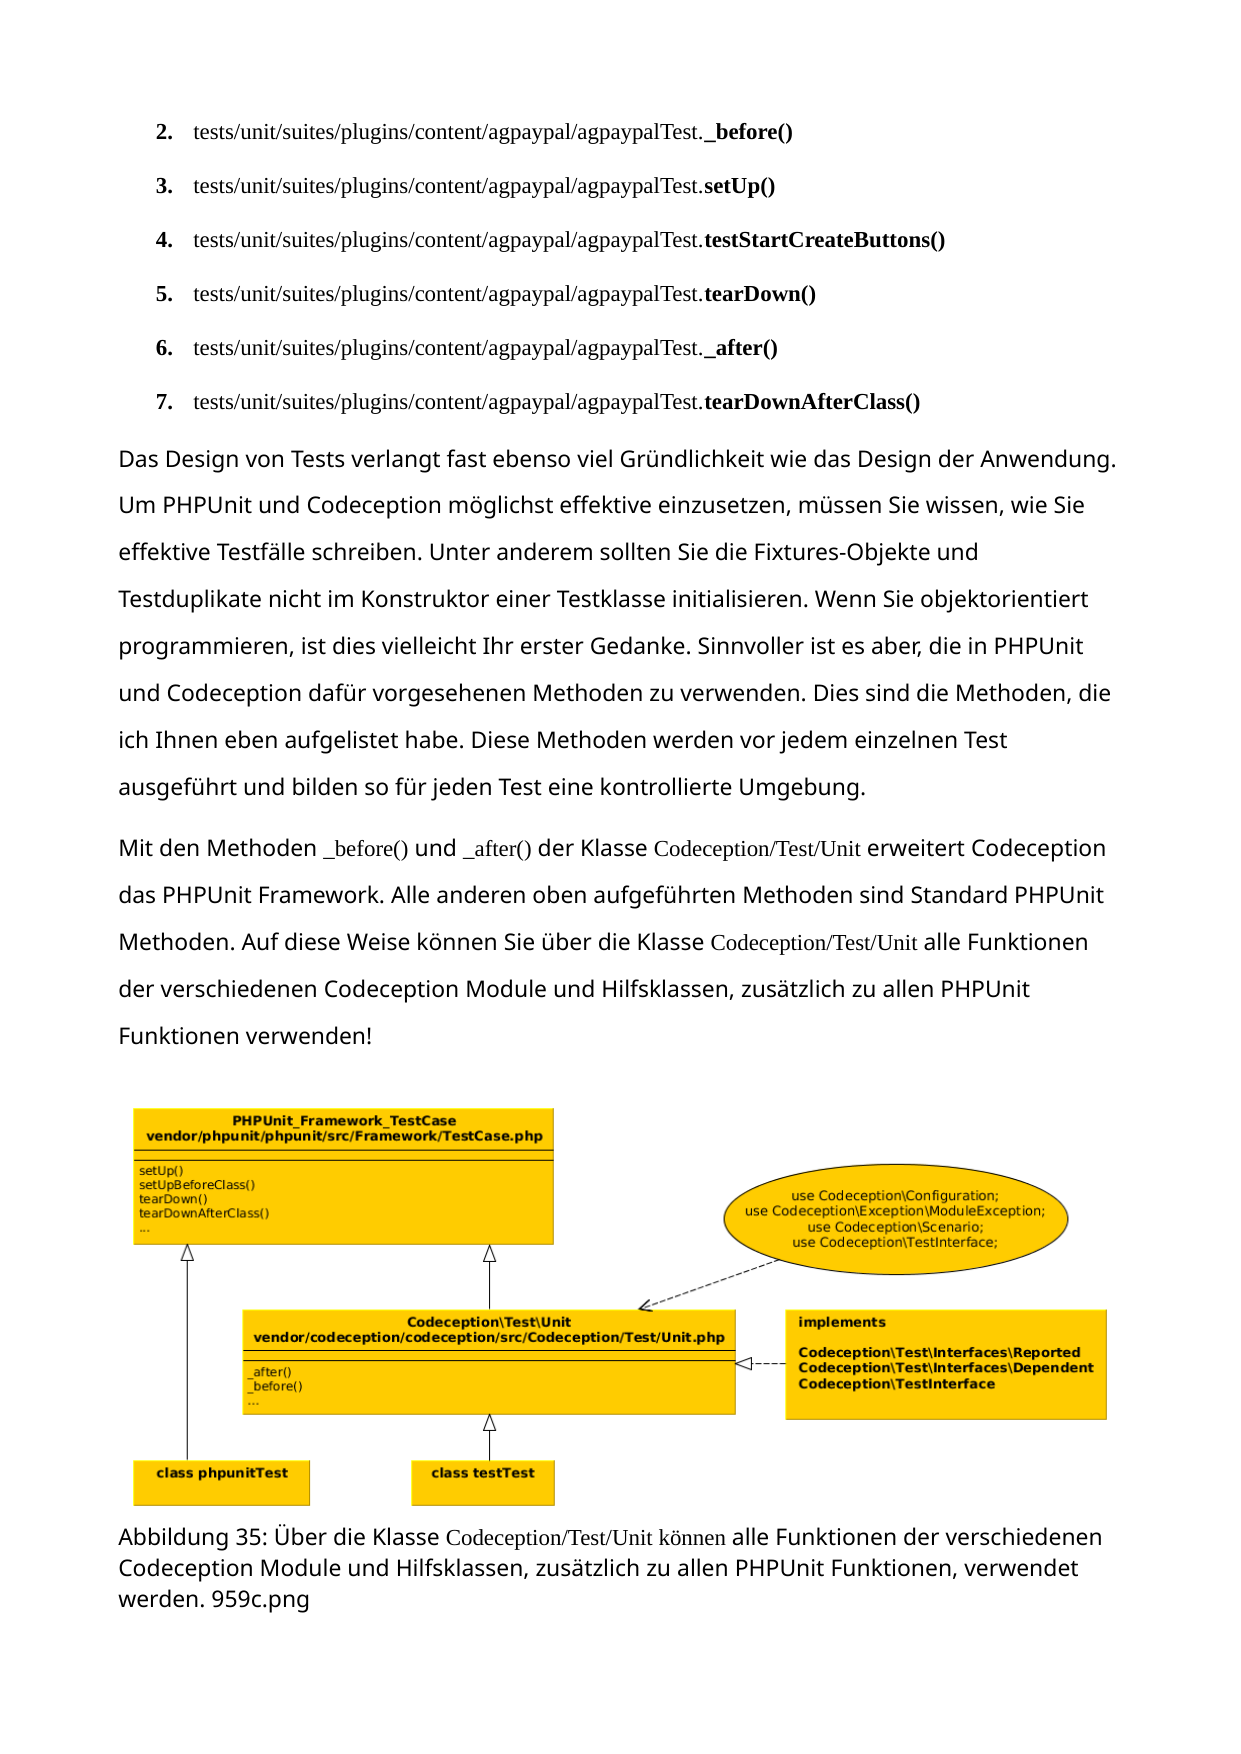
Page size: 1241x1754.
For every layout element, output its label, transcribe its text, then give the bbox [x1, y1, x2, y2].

list tests/unit/suites/plugins/content/agpaypal/agpaypalTest.tearDown() [156, 280, 1122, 307]
list tests/unit/suites/plugins/content/agpaypal/agpaypalTest._before() [156, 118, 1122, 144]
list tests/unit/suites/plugins/content/agpaypal/agpaypalTest.setUp() [156, 172, 1122, 198]
text Abbildung 35: Über die Klasse Codeception/Test/Unit können alle Funktionen der verschiedenen Codeception Module und Hilfsklassen, zusätzlich zu allen PHPUnit Funktionen, verwendet werden. 959c.png [118, 1521, 1122, 1614]
picture [118, 1093, 1123, 1521]
list tests/unit/suites/plugins/content/agpaypal/agpaypalTest.tearDownAfterClass() [156, 388, 1122, 415]
text Mit den Methoden _before() und _after() der Klasse Codeception/Test/Unit erweitert Codeception das PHPUnit Framework. Alle anderen oben aufgeführten Methoden sind Standard PHPUnit Methoden. Auf diese Weise können Sie über die Klasse Codeception/Test/Unit alle Funktionen der verschiedenen Codeception Module und Hilfsklassen, zusätzlich zu allen PHPUnit Funktionen verwenden! [118, 832, 1122, 1051]
list tests/unit/suites/plugins/content/agpaypal/agpaypalTest.testStartCreateButtons() [156, 226, 1122, 253]
list tests/unit/suites/plugins/content/agpaypal/agpaypalTest._after() [156, 334, 1122, 361]
text Das Design von Tests verlangt fast ebenso viel Gründlichkeit wie das Design der Anwendung. Um PHPUnit und Codeception möglichst effektive einzusetzen, müssen Sie wissen, wie Sie effektive Testfälle schreiben. Unter anderem sollten Sie die Fixtures-Objekte und Testduplikate nicht im Konstruktor einer Testklasse initialisieren. Wenn Sie objektorientiert programmieren, ist dies vielleicht Ihr erster Gedanke. Sinnvoller ist es aber, die in PHPUnit und Codeception dafür vorgesehenen Methoden zu verwenden. Dies sind die Methoden, die ich Ihnen eben aufgelistet habe. Diese Methoden werden vor jedem einzelnen Test ausgeführt und bilden so für jeden Test eine kontrollierte Umgebung. [118, 442, 1122, 802]
